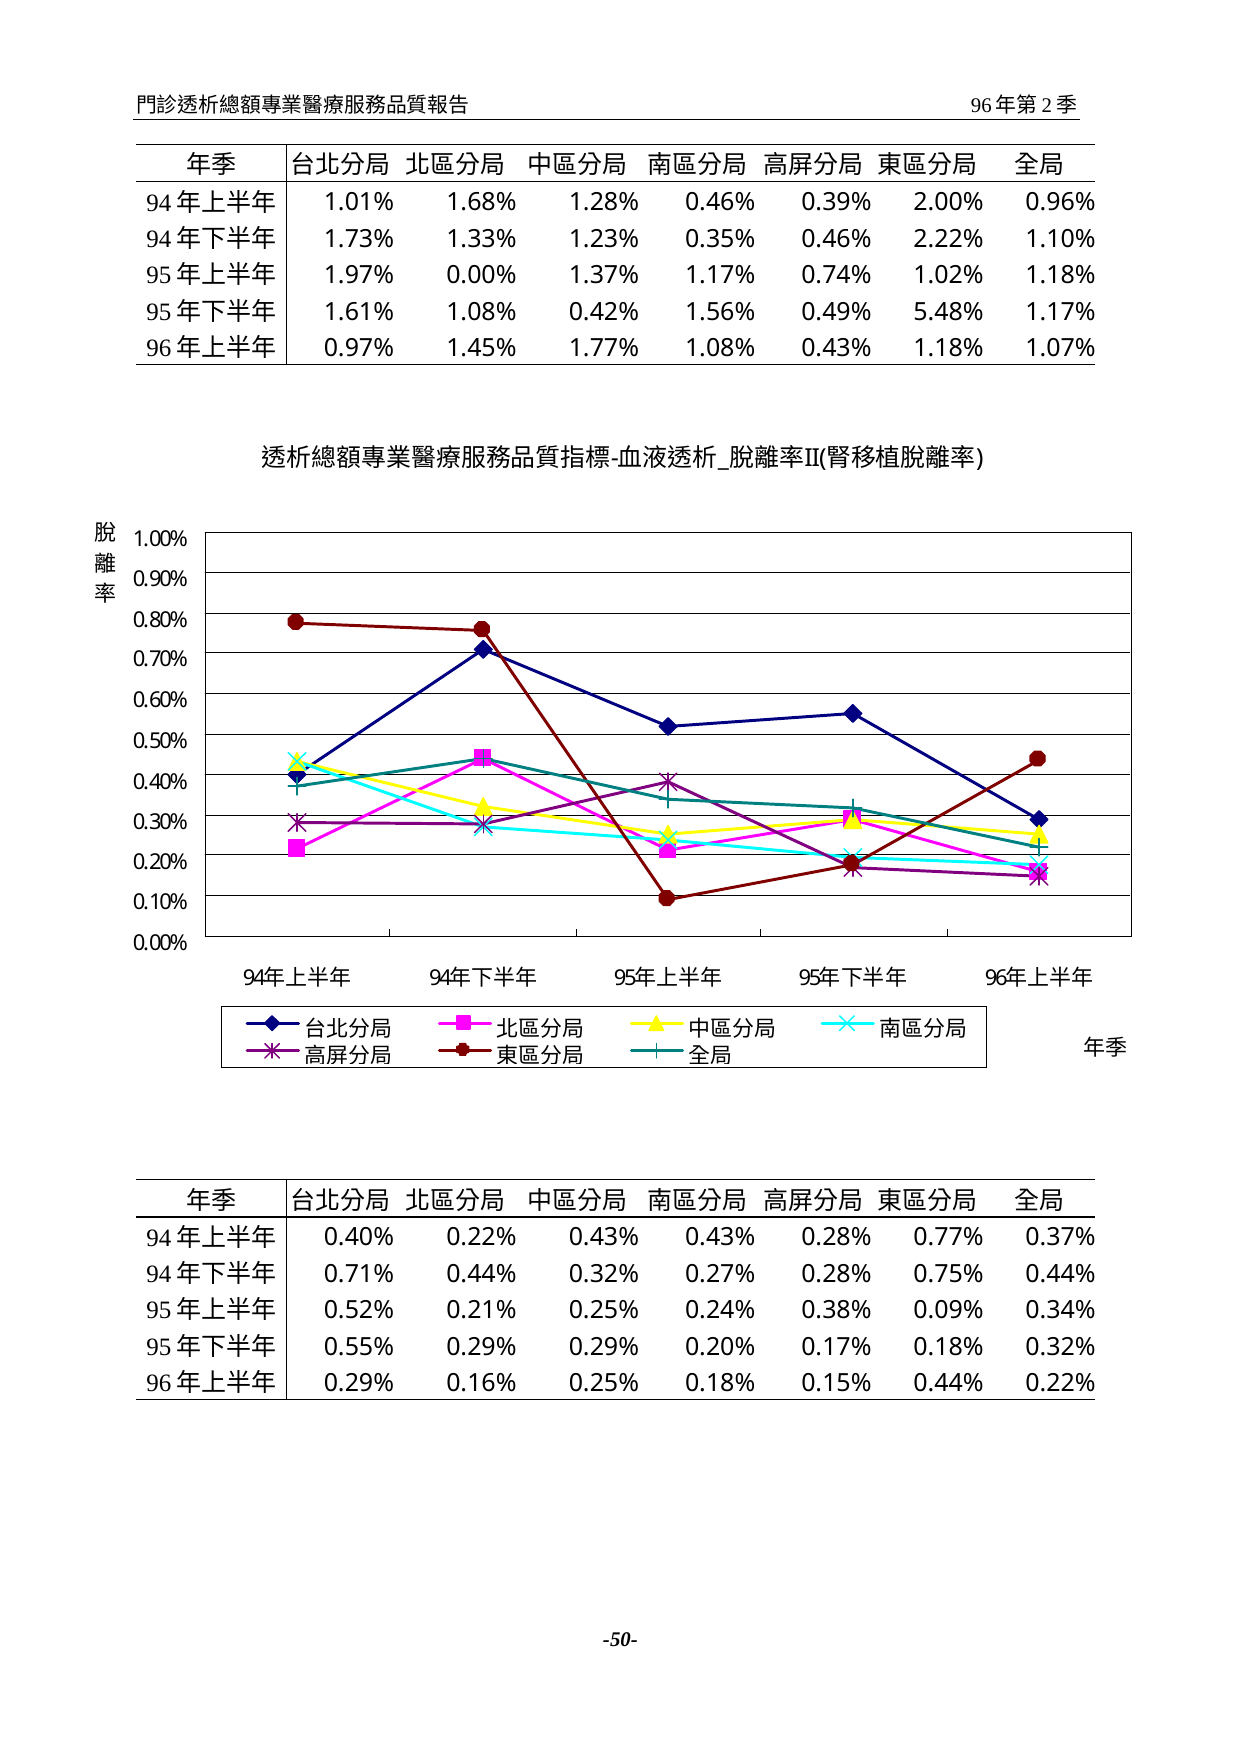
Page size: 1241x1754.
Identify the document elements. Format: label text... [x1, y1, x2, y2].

table_cell 5.48% [871, 291, 983, 327]
table_cell 1.28% [516, 182, 639, 218]
table_cell 2.00% [871, 182, 983, 218]
table_cell 0.46% [639, 182, 755, 218]
table_cell 1.01% [287, 182, 394, 218]
table_cell 1.17% [983, 291, 1095, 327]
table_cell 96年上半年 [136, 327, 286, 363]
table_cell 0.25% [516, 1290, 639, 1326]
table_cell 0.20% [639, 1326, 755, 1362]
table_cell 1.37% [516, 255, 639, 291]
table_cell 0.34% [983, 1290, 1095, 1326]
table_cell 1.07% [983, 327, 1095, 363]
table_cell 0.46% [755, 219, 871, 255]
table_cell 0.28% [755, 1254, 871, 1290]
table_header 中區分局 [516, 1180, 639, 1216]
table_cell 0.40% [287, 1218, 394, 1254]
table_cell 0.74% [755, 255, 871, 291]
table_cell 0.28% [755, 1218, 871, 1254]
table_header 高屏分局 [755, 1180, 871, 1216]
table_header 年季 [136, 1180, 286, 1216]
table_header 年季 [136, 145, 286, 181]
table_cell 0.18% [639, 1363, 755, 1399]
table_cell 95年上半年 [136, 255, 286, 291]
table_cell 0.37% [983, 1218, 1095, 1254]
table_cell 1.68% [394, 182, 516, 218]
table_cell 0.38% [755, 1290, 871, 1326]
table_cell 94年上半年 [136, 1218, 286, 1254]
table_header 全局 [983, 145, 1095, 181]
table_cell 94年下半年 [136, 219, 286, 255]
table_cell 0.96% [983, 182, 1095, 218]
table_cell 0.97% [287, 327, 394, 363]
table_cell 0.15% [755, 1363, 871, 1399]
table_cell 0.24% [639, 1290, 755, 1326]
table_cell 0.39% [755, 182, 871, 218]
table_cell 0.32% [983, 1326, 1095, 1362]
table_cell 1.45% [394, 327, 516, 363]
table_cell 0.71% [287, 1254, 394, 1290]
table_cell 0.32% [516, 1254, 639, 1290]
table_cell 0.29% [516, 1326, 639, 1362]
table_cell 0.18% [871, 1326, 983, 1362]
table_cell 0.43% [755, 327, 871, 363]
table_cell 0.00% [394, 255, 516, 291]
table_header 東區分局 [871, 1180, 983, 1216]
table_header 台北分局 [287, 145, 394, 181]
table_cell 0.25% [516, 1363, 639, 1399]
table_cell 0.44% [983, 1254, 1095, 1290]
table_cell 2.22% [871, 219, 983, 255]
table_cell 0.55% [287, 1326, 394, 1362]
table_cell 0.43% [639, 1218, 755, 1254]
table_cell 0.43% [516, 1218, 639, 1254]
table_cell 94年上半年 [136, 182, 286, 218]
table_cell 0.29% [394, 1326, 516, 1362]
table_cell 0.52% [287, 1290, 394, 1326]
table_cell 0.77% [871, 1218, 983, 1254]
table_cell 1.73% [287, 219, 394, 255]
table_cell 0.29% [287, 1363, 394, 1399]
table_cell 1.10% [983, 219, 1095, 255]
table_cell 1.08% [639, 327, 755, 363]
table_cell 0.44% [871, 1363, 983, 1399]
table_header 南區分局 [639, 145, 755, 181]
table_cell 0.21% [394, 1290, 516, 1326]
table_cell 95年上半年 [136, 1290, 286, 1326]
table_cell 0.17% [755, 1326, 871, 1362]
table_cell 1.17% [639, 255, 755, 291]
table_cell 1.18% [983, 255, 1095, 291]
table_cell 1.97% [287, 255, 394, 291]
table_cell 0.09% [871, 1290, 983, 1326]
table_cell 0.44% [394, 1254, 516, 1290]
table_cell 1.61% [287, 291, 394, 327]
table_cell 1.02% [871, 255, 983, 291]
table_cell 95年下半年 [136, 291, 286, 327]
table_cell 94年下半年 [136, 1254, 286, 1290]
table_cell 0.75% [871, 1254, 983, 1290]
table_cell 1.33% [394, 219, 516, 255]
table_cell 1.56% [639, 291, 755, 327]
table_header 東區分局 [871, 145, 983, 181]
table_cell 1.23% [516, 219, 639, 255]
table_cell 0.35% [639, 219, 755, 255]
table_cell 0.27% [639, 1254, 755, 1290]
table_header 高屏分局 [755, 145, 871, 181]
table_cell 1.18% [871, 327, 983, 363]
table_cell 96年上半年 [136, 1363, 286, 1399]
table_header 台北分局 [287, 1180, 394, 1216]
table_header 中區分局 [516, 145, 639, 181]
table_cell 0.22% [983, 1363, 1095, 1399]
table_cell 95年下半年 [136, 1326, 286, 1362]
table_cell 1.08% [394, 291, 516, 327]
table_header 南區分局 [639, 1180, 755, 1216]
table_cell 0.22% [394, 1218, 516, 1254]
table_cell 0.49% [755, 291, 871, 327]
table_cell 0.16% [394, 1363, 516, 1399]
table_header 全局 [983, 1180, 1095, 1216]
table_header 北區分局 [394, 145, 516, 181]
table_cell 0.42% [516, 291, 639, 327]
table_header 北區分局 [394, 1180, 516, 1216]
table_cell 1.77% [516, 327, 639, 363]
